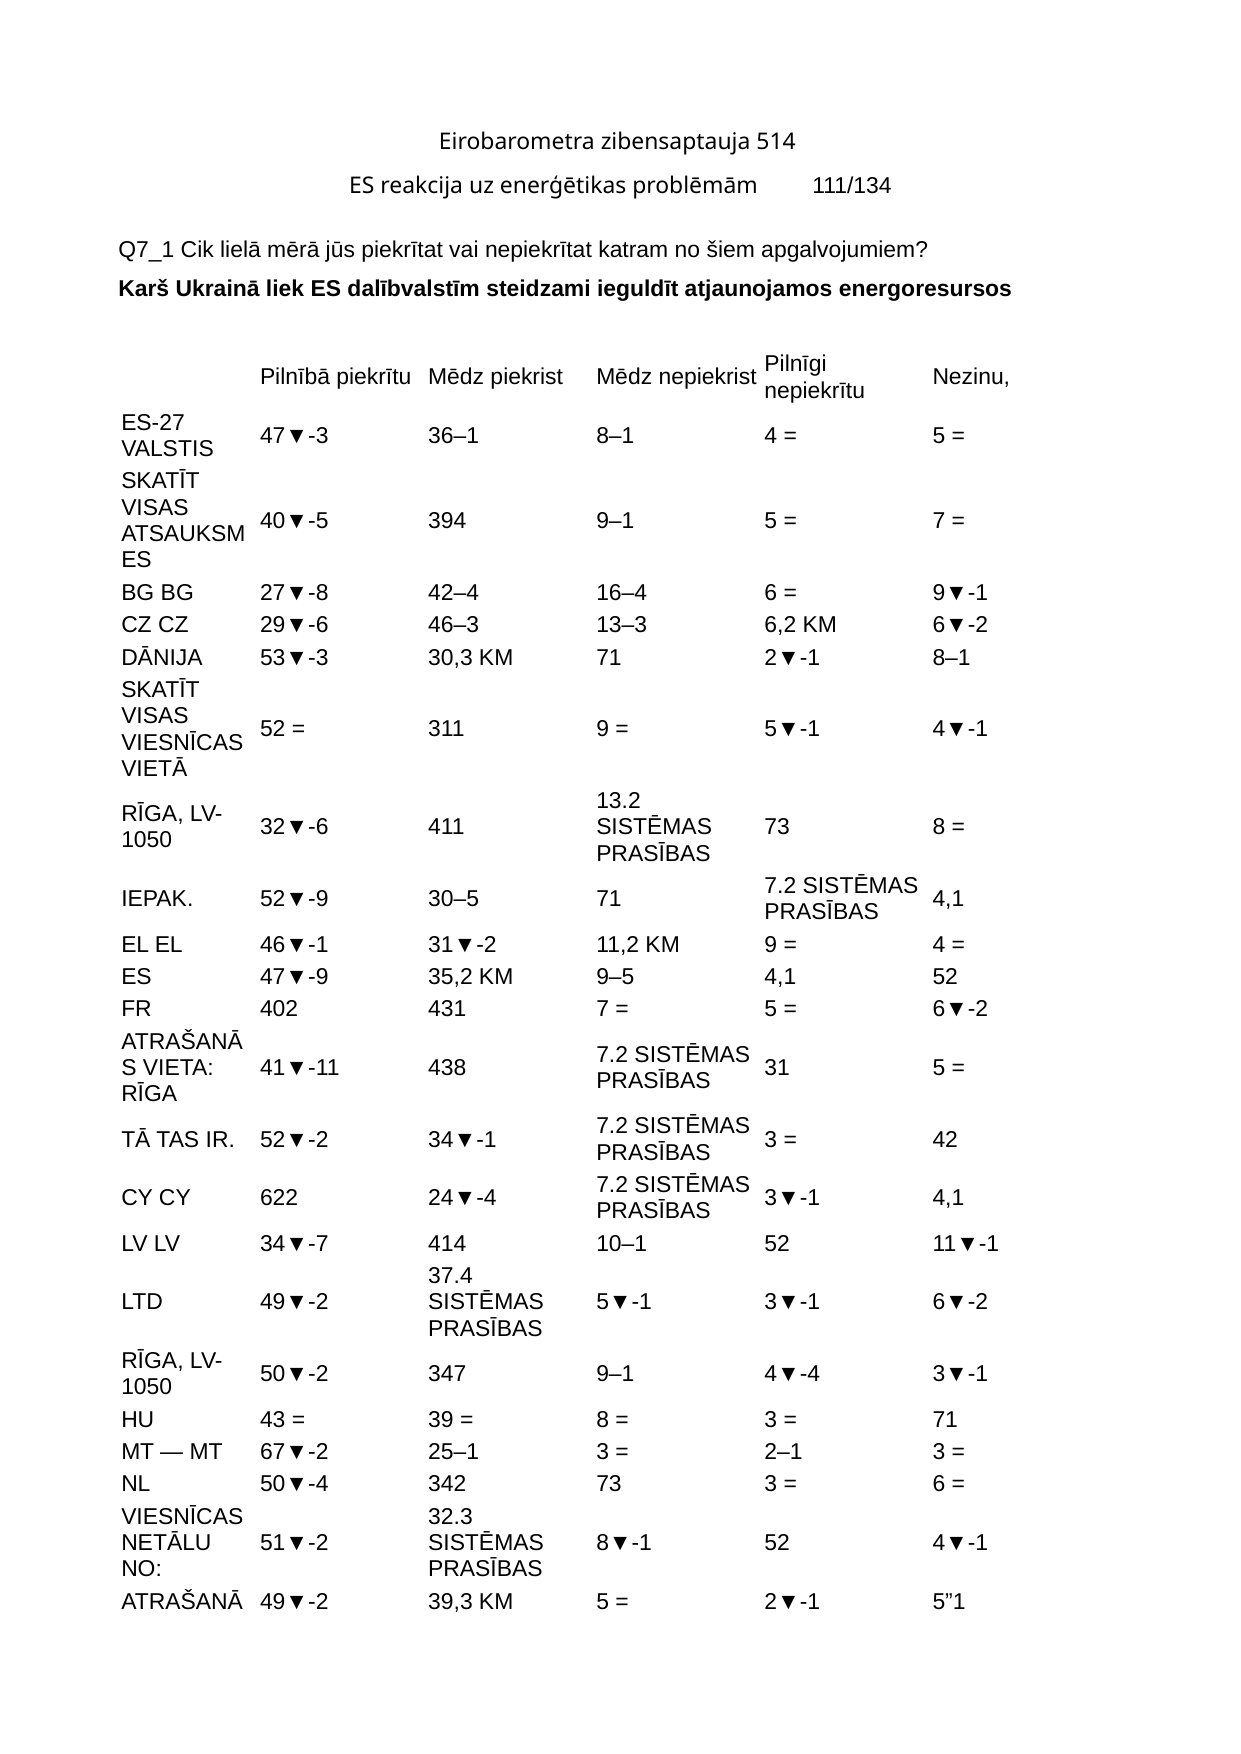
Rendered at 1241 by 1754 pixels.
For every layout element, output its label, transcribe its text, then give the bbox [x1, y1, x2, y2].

table_cell 42 [929, 1110, 1097, 1168]
table_cell 13.2 SISTĒMAS PRASĪBAS [593, 784, 761, 869]
table_cell 347 [425, 1344, 593, 1402]
table_cell 342 [425, 1467, 593, 1500]
table_cell 71 [593, 640, 761, 673]
table_cell 8–1 [929, 640, 1097, 673]
table_cell 32▼-6 [257, 784, 425, 869]
table_cell 402 [257, 992, 425, 1025]
table_cell 5▼-1 [761, 673, 929, 784]
text Q7_1 Cik lielā mērā jūs piekrītat vai nepiekrītat katram no šiem apgalvojumiem? [118, 236, 1122, 262]
table_cell 31▼-2 [425, 928, 593, 960]
table_cell 11,2 KM [593, 928, 761, 960]
table_cell RĪGA, LV-1050 [118, 784, 257, 869]
table_cell 8▼-1 [593, 1500, 761, 1584]
table_cell 7 = [593, 992, 761, 1025]
table_cell 5 = [593, 1585, 761, 1617]
table_cell 6▼-2 [929, 608, 1097, 640]
table_cell 36–1 [425, 406, 593, 464]
table_cell 438 [425, 1025, 593, 1109]
table_cell RĪGA, LV-1050 [118, 1344, 257, 1402]
text Karš Ukrainā liek ES dalībvalstīm steidzami ieguldīt atjaunojamos energoresursos [118, 275, 1122, 302]
table_cell 6 = [761, 576, 929, 608]
table_cell 7.2 SISTĒMAS PRASĪBAS [593, 1110, 761, 1168]
table_cell 43 = [257, 1403, 425, 1435]
table_cell 52 [929, 960, 1097, 992]
table_cell 6▼-2 [929, 992, 1097, 1025]
table_cell BG BG [118, 576, 257, 608]
table_cell MT — MT [118, 1435, 257, 1467]
table_cell 52 = [257, 673, 425, 784]
table_cell 8–1 [593, 406, 761, 464]
table_cell 6 = [929, 1467, 1097, 1500]
table_cell 16–4 [593, 576, 761, 608]
table_cell 29▼-6 [257, 608, 425, 640]
table_cell 622 [257, 1168, 425, 1227]
table_cell EL EL [118, 928, 257, 960]
table_cell 50▼-2 [257, 1344, 425, 1402]
table_cell TĀ TAS IR. [118, 1110, 257, 1168]
table_cell 11▼-1 [929, 1227, 1097, 1259]
table_cell 3 = [761, 1403, 929, 1435]
table_cell 30–5 [425, 869, 593, 927]
table_cell 24▼-4 [425, 1168, 593, 1227]
table_cell ES-27 VALSTIS [118, 406, 257, 464]
table_cell 9 = [761, 928, 929, 960]
table_cell 47▼-3 [257, 406, 425, 464]
table_cell 13–3 [593, 608, 761, 640]
table_cell 431 [425, 992, 593, 1025]
table_cell 71 [929, 1403, 1097, 1435]
table_cell 4,1 [929, 869, 1097, 927]
table_cell 52▼-2 [257, 1110, 425, 1168]
table_cell 5 = [929, 1025, 1097, 1109]
table_cell 5 = [761, 992, 929, 1025]
table_cell 8 = [929, 784, 1097, 869]
table_cell 10–1 [593, 1227, 761, 1259]
table_cell 9–1 [593, 464, 761, 576]
table_cell 31 [761, 1025, 929, 1109]
table_cell 4 = [929, 928, 1097, 960]
table_cell 3 = [761, 1110, 929, 1168]
table_cell 52 [761, 1227, 929, 1259]
table_cell CZ CZ [118, 608, 257, 640]
table_cell 73 [761, 784, 929, 869]
table_cell 37.4 SISTĒMAS PRASĪBAS [425, 1259, 593, 1344]
table_cell 35,2 KM [425, 960, 593, 992]
table_cell IEPAK. [118, 869, 257, 927]
table_cell 4 = [761, 406, 929, 464]
table_cell 67▼-2 [257, 1435, 425, 1467]
table_cell 5”1 [929, 1585, 1097, 1617]
table_cell 71 [593, 869, 761, 927]
table_header Pilnīgi nepiekrītu [761, 347, 929, 406]
table_cell SKATĪT VISAS VIESNĪCAS VIETĀ [118, 673, 257, 784]
table_cell 6,2 KM [761, 608, 929, 640]
table_cell 2▼-1 [761, 640, 929, 673]
table_cell 49▼-2 [257, 1259, 425, 1344]
table_cell 9–5 [593, 960, 761, 992]
table_cell 3 = [593, 1435, 761, 1467]
table_cell 4,1 [929, 1168, 1097, 1227]
table_cell 311 [425, 673, 593, 784]
table_cell 3▼-1 [761, 1259, 929, 1344]
table_cell 394 [425, 464, 593, 576]
table_cell 6▼-2 [929, 1259, 1097, 1344]
table_header Nezinu, [929, 347, 1097, 406]
table_header Mēdz nepiekrist [593, 347, 761, 406]
table_cell ATRAŠANĀ [118, 1585, 257, 1617]
table_cell 9 = [593, 673, 761, 784]
table_cell 5 = [929, 406, 1097, 464]
table_cell 27▼-8 [257, 576, 425, 608]
table_cell 46–3 [425, 608, 593, 640]
table_cell 34▼-1 [425, 1110, 593, 1168]
table_cell 50▼-4 [257, 1467, 425, 1500]
table_cell 3▼-1 [929, 1344, 1097, 1402]
table_cell 51▼-2 [257, 1500, 425, 1584]
table_cell 2–1 [761, 1435, 929, 1467]
table_cell LV LV [118, 1227, 257, 1259]
table_cell 5 = [761, 464, 929, 576]
table_cell ATRAŠANĀS VIETA: RĪGA [118, 1025, 257, 1109]
table_cell 7 = [929, 464, 1097, 576]
table_cell 32.3 SISTĒMAS PRASĪBAS [425, 1500, 593, 1584]
table_cell 414 [425, 1227, 593, 1259]
table_cell FR [118, 992, 257, 1025]
table_cell 8 = [593, 1403, 761, 1435]
table_cell SKATĪT VISAS ATSAUKSMES [118, 464, 257, 576]
table_cell NL [118, 1467, 257, 1500]
table_cell 25–1 [425, 1435, 593, 1467]
table_cell 4▼-1 [929, 673, 1097, 784]
table_cell VIESNĪCAS NETĀLU NO: [118, 1500, 257, 1584]
table_cell 3 = [761, 1467, 929, 1500]
table_cell 52▼-9 [257, 869, 425, 927]
table_cell 41▼-11 [257, 1025, 425, 1109]
table_cell 2▼-1 [761, 1585, 929, 1617]
table_cell 7.2 SISTĒMAS PRASĪBAS [761, 869, 929, 927]
table_cell 5▼-1 [593, 1259, 761, 1344]
table_cell 52 [761, 1500, 929, 1584]
table_cell 47▼-9 [257, 960, 425, 992]
table_cell 4,1 [761, 960, 929, 992]
table_cell 4▼-4 [761, 1344, 929, 1402]
table_header Mēdz piekrist [425, 347, 593, 406]
table_cell 73 [593, 1467, 761, 1500]
table_cell 9▼-1 [929, 576, 1097, 608]
table_cell 34▼-7 [257, 1227, 425, 1259]
table_header Pilnībā piekrītu [257, 347, 425, 406]
table_cell 39 = [425, 1403, 593, 1435]
table_cell 46▼-1 [257, 928, 425, 960]
table_cell 53▼-3 [257, 640, 425, 673]
table_cell 39,3 KM [425, 1585, 593, 1617]
table_header [118, 347, 257, 406]
table_cell ES [118, 960, 257, 992]
table_cell 49▼-2 [257, 1585, 425, 1617]
table_cell 7.2 SISTĒMAS PRASĪBAS [593, 1168, 761, 1227]
table_cell 3▼-1 [761, 1168, 929, 1227]
table_cell 411 [425, 784, 593, 869]
table_cell 7.2 SISTĒMAS PRASĪBAS [593, 1025, 761, 1109]
table_cell 3 = [929, 1435, 1097, 1467]
table_cell DĀNIJA [118, 640, 257, 673]
table_cell HU [118, 1403, 257, 1435]
table_cell CY CY [118, 1168, 257, 1227]
table_cell 30,3 KM [425, 640, 593, 673]
table_cell 9–1 [593, 1344, 761, 1402]
table_cell 42–4 [425, 576, 593, 608]
table_cell 40▼-5 [257, 464, 425, 576]
table_cell LTD [118, 1259, 257, 1344]
table_cell 4▼-1 [929, 1500, 1097, 1584]
